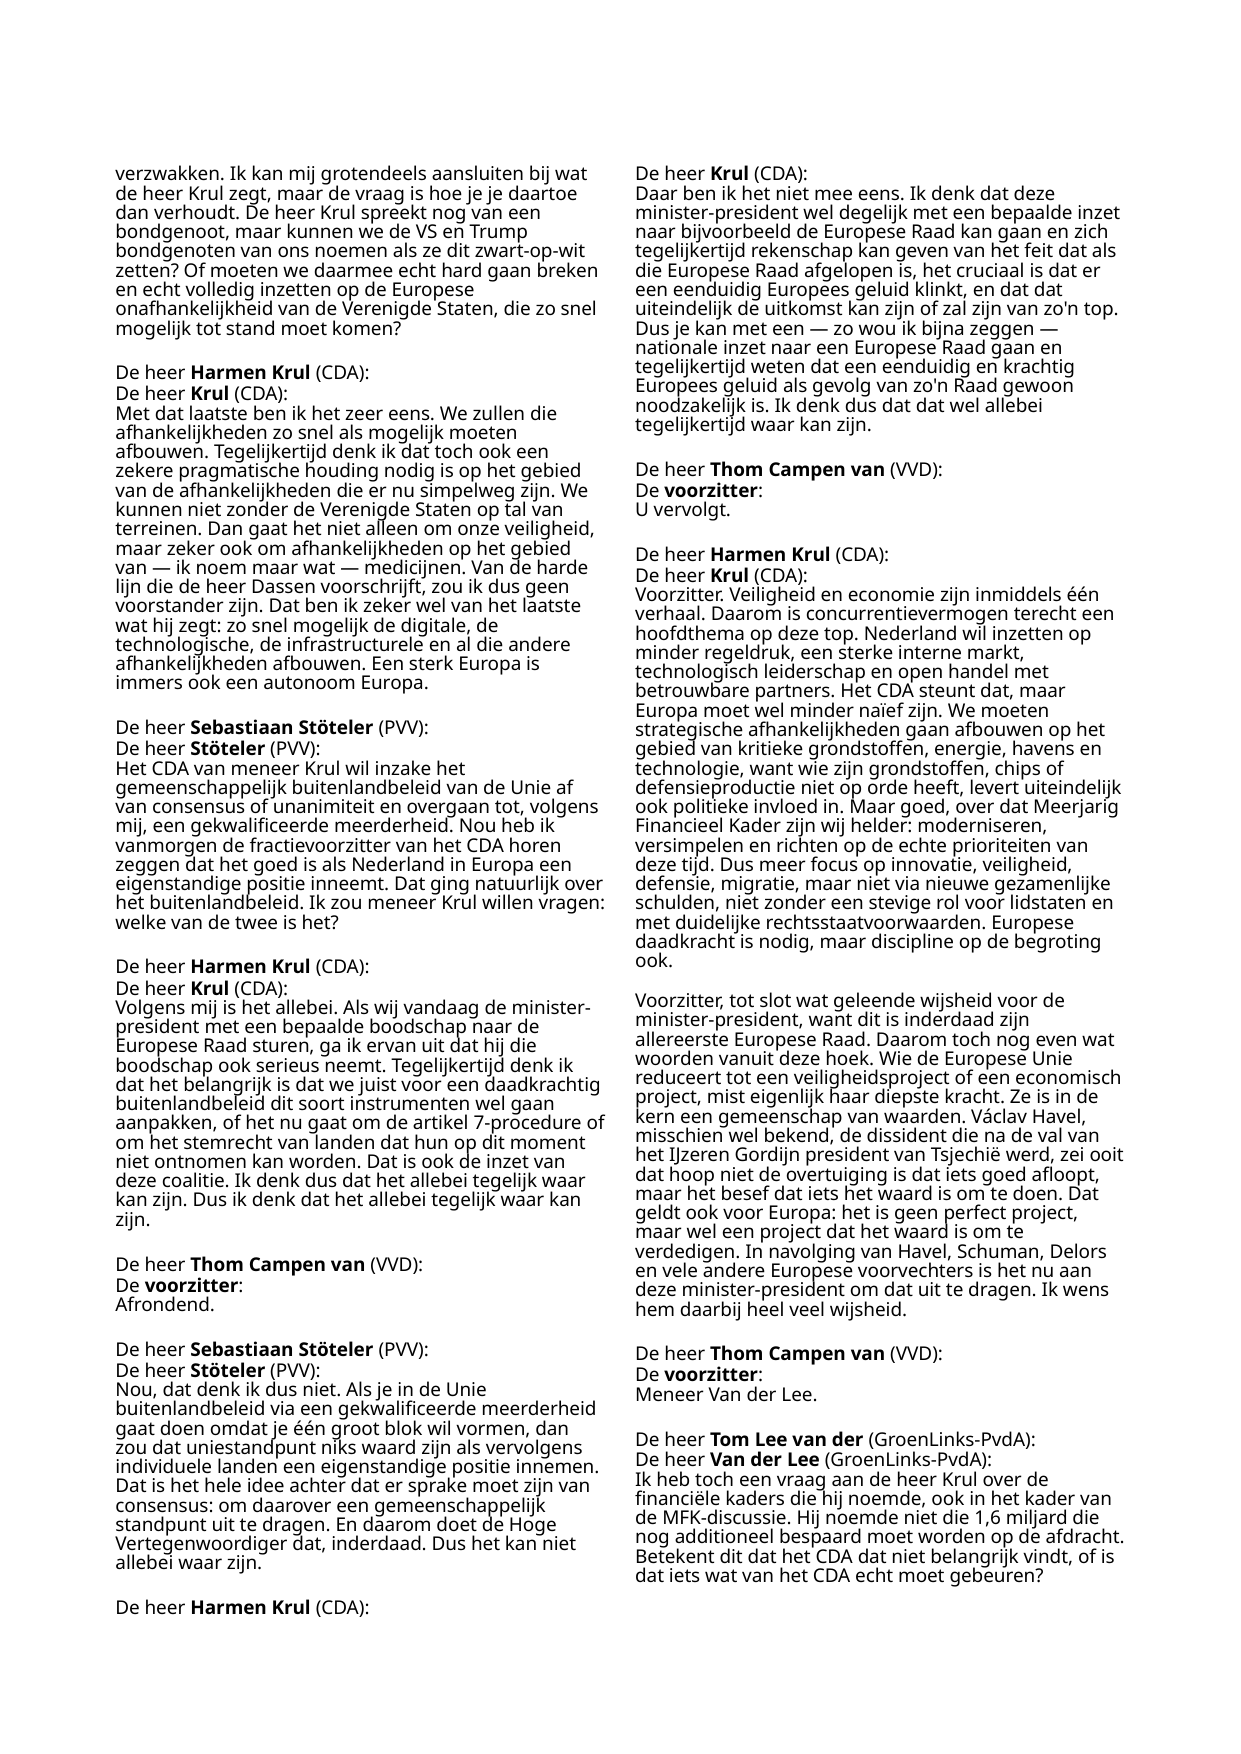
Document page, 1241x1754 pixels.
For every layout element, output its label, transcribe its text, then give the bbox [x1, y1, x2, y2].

text De voorzitter: [635, 1366, 1125, 1386]
text U vervolgt. [635, 501, 1125, 520]
text Afrondend. [115, 1296, 605, 1315]
text De heer Thom Campen van (VVD): [635, 456, 1125, 482]
text Voorzitter, tot slot wat geleende wijsheid voor de minister-president, want dit is inderdaad zijn allereerste Europese Raad. Daarom toch nog even wat woorden vanuit deze hoek. Wie de Europese Unie reduceert tot een veiligheidsproject of een economisch project, mist eigenlijk haar diepste kracht. Ze is in de kern een gemeenschap van waarden. Václav Havel, misschien wel bekend, de dissident die na de val van het IJzeren Gordijn president van Tsjechië werd, zei ooit dat hoop niet de overtuiging is dat iets goed afloopt, maar het besef dat iets het waard is om te doen. Dat geldt ook voor Europa: het is geen perfect project, maar wel een project dat het waard is om te verdedigen. In navolging van Havel, Schuman, Delors en vele andere Europese voorvechters is het nu aan deze minister-president om dat uit te dragen. Ik wens hem daarbij heel veel wijsheid. [635, 992, 1125, 1320]
text De heer Harmen Krul (CDA): [115, 954, 605, 979]
text De voorzitter: [115, 1277, 605, 1296]
text De heer Sebastiaan Stöteler (PVV): [115, 714, 605, 740]
text Met dat laatste ben ik het zeer eens. We zullen die afhankelijkheden zo snel als mogelijk moeten afbouwen. Tegelijkertijd denk ik dat toch ook een zekere pragmatische houding nodig is op het gebied van de afhankelijkheden die er nu simpelweg zijn. We kunnen niet zonder de Verenigde Staten op tal van terreinen. Dan gaat het niet alleen om onze veiligheid, maar zeker ook om afhankelijkheden op het gebied van — ik noem maar wat — medicijnen. Van de harde lijn die de heer Dassen voorschrijft, zou ik dus geen voorstander zijn. Dat ben ik zeker wel van het laatste wat hij zegt: zo snel mogelijk de digitale, de technologische, de infrastructurele en al die andere afhankelijkheden afbouwen. Een sterk Europa is immers ook een autonoom Europa. [115, 404, 605, 694]
text Nou, dat denk ik dus niet. Als je in de Unie buitenlandbeleid via een gekwalificeerde meerderheid gaat doen omdat je één groot blok wil vormen, dan zou dat uniestandpunt niks waard zijn als vervolgens individuele landen een eigenstandige positie innemen. Dat is het hele idee achter dat er sprake moet zijn van consensus: om daarover een gemeenschappelijk standpunt uit te dragen. En daarom doet de Hoge Vertegenwoordiger dat, inderdaad. Dus het kan niet allebei waar zijn. [115, 1381, 605, 1574]
text De heer Van der Lee (GroenLinks-PvdA): [635, 1451, 1125, 1471]
text Daar ben ik het niet mee eens. Ik denk dat deze minister-president wel degelijk met een bepaalde inzet naar bijvoorbeeld de Europese Raad kan gaan en zich tegelijkertijd rekenschap kan geven van het feit dat als die Europese Raad afgelopen is, het cruciaal is dat er een eenduidig Europees geluid klinkt, en dat dat uiteindelijk de uitkomst kan zijn of zal zijn van zo'n top. Dus je kan met een — zo wou ik bijna zeggen — nationale inzet naar een Europese Raad gaan en tegelijkertijd weten dat een eenduidig en krachtig Europees geluid als gevolg van zo'n Raad gewoon noodzakelijk is. Ik denk dus dat dat wel allebei tegelijkertijd waar kan zijn. [635, 184, 1125, 435]
text De heer Thom Campen van (VVD): [635, 1341, 1125, 1366]
text verzwakken. Ik kan mij grotendeels aansluiten bij wat de heer Krul zegt, maar de vraag is hoe je je daartoe dan verhoudt. De heer Krul spreekt nog van een bondgenoot, maar kunnen we de VS en Trump bondgenoten van ons noemen als ze dit zwart-op-wit zetten? Of moeten we daarmee echt hard gaan breken en echt volledig inzetten op de Europese onafhankelijkheid van de Verenigde Staten, die zo snel mogelijk tot stand moet komen? [115, 165, 605, 339]
text De voorzitter: [635, 482, 1125, 501]
text De heer Krul (CDA): [115, 979, 605, 999]
text De heer Krul (CDA): [115, 385, 605, 404]
text De heer Thom Campen van (VVD): [115, 1251, 605, 1277]
text Voorzitter. Veiligheid en economie zijn inmiddels één verhaal. Daarom is concurrentievermogen terecht een hoofdthema op deze top. Nederland wil inzetten op minder regeldruk, een sterke interne markt, technologisch leiderschap en open handel met betrouwbare partners. Het CDA steunt dat, maar Europa moet wel minder naïef zijn. We moeten strategische afhankelijkheden gaan afbouwen op het gebied van kritieke grondstoffen, energie, havens en technologie, want wie zijn grondstoffen, chips of defensieproductie niet op orde heeft, levert uiteindelijk ook politieke invloed in. Maar goed, over dat Meerjarig Financieel Kader zijn wij helder: moderniseren, versimpelen en richten op de echte prioriteiten van deze tijd. Dus meer focus op innovatie, veiligheid, defensie, migratie, maar niet via nieuwe gezamenlijke schulden, niet zonder een stevige rol voor lidstaten en met duidelijke rechtsstaatvoorwaarden. Europese daadkracht is nodig, maar discipline op de begroting ook. [635, 586, 1125, 971]
text De heer Stöteler (PVV): [115, 740, 605, 759]
text Volgens mij is het allebei. Als wij vandaag de minister-president met een bepaalde boodschap naar de Europese Raad sturen, ga ik ervan uit dat hij die boodschap ook serieus neemt. Tegelijkertijd denk ik dat het belangrijk is dat we juist voor een daadkrachtig buitenlandbeleid dit soort instrumenten wel gaan aanpakken, of het nu gaat om de artikel 7-procedure of om het stemrecht van landen dat hun op dit moment niet ontnomen kan worden. Dat is ook de inzet van deze coalitie. Ik denk dus dat het allebei tegelijk waar kan zijn. Dus ik denk dat het allebei tegelijk waar kan zijn. [115, 999, 605, 1230]
text De heer Harmen Krul (CDA): [115, 1594, 605, 1620]
text Het CDA van meneer Krul wil inzake het gemeenschappelijk buitenlandbeleid van de Unie af van consensus of unanimiteit en overgaan tot, volgens mij, een gekwalificeerde meerderheid. Nou heb ik vanmorgen de fractievoorzitter van het CDA horen zeggen dat het goed is als Nederland in Europa een eigenstandige positie inneemt. Dat ging natuurlijk over het buitenlandbeleid. Ik zou meneer Krul willen vragen: welke van de twee is het? [115, 759, 605, 933]
text Ik heb toch een vraag aan de heer Krul over de financiële kaders die hij noemde, ook in het kader van de MFK-discussie. Hij noemde niet die 1,6 miljard die nog additioneel bespaard moet worden op de afdracht. Betekent dit dat het CDA dat niet belangrijk vindt, of is dat iets wat van het CDA echt moet gebeuren? [635, 1471, 1125, 1586]
text De heer Tom Lee van der (GroenLinks-PvdA): [635, 1426, 1125, 1451]
text De heer Krul (CDA): [635, 165, 1125, 184]
text De heer Krul (CDA): [635, 567, 1125, 586]
text De heer Stöteler (PVV): [115, 1362, 605, 1381]
text De heer Harmen Krul (CDA): [115, 359, 605, 385]
text Meneer Van der Lee. [635, 1386, 1125, 1405]
text De heer Harmen Krul (CDA): [635, 541, 1125, 567]
text De heer Sebastiaan Stöteler (PVV): [115, 1336, 605, 1362]
